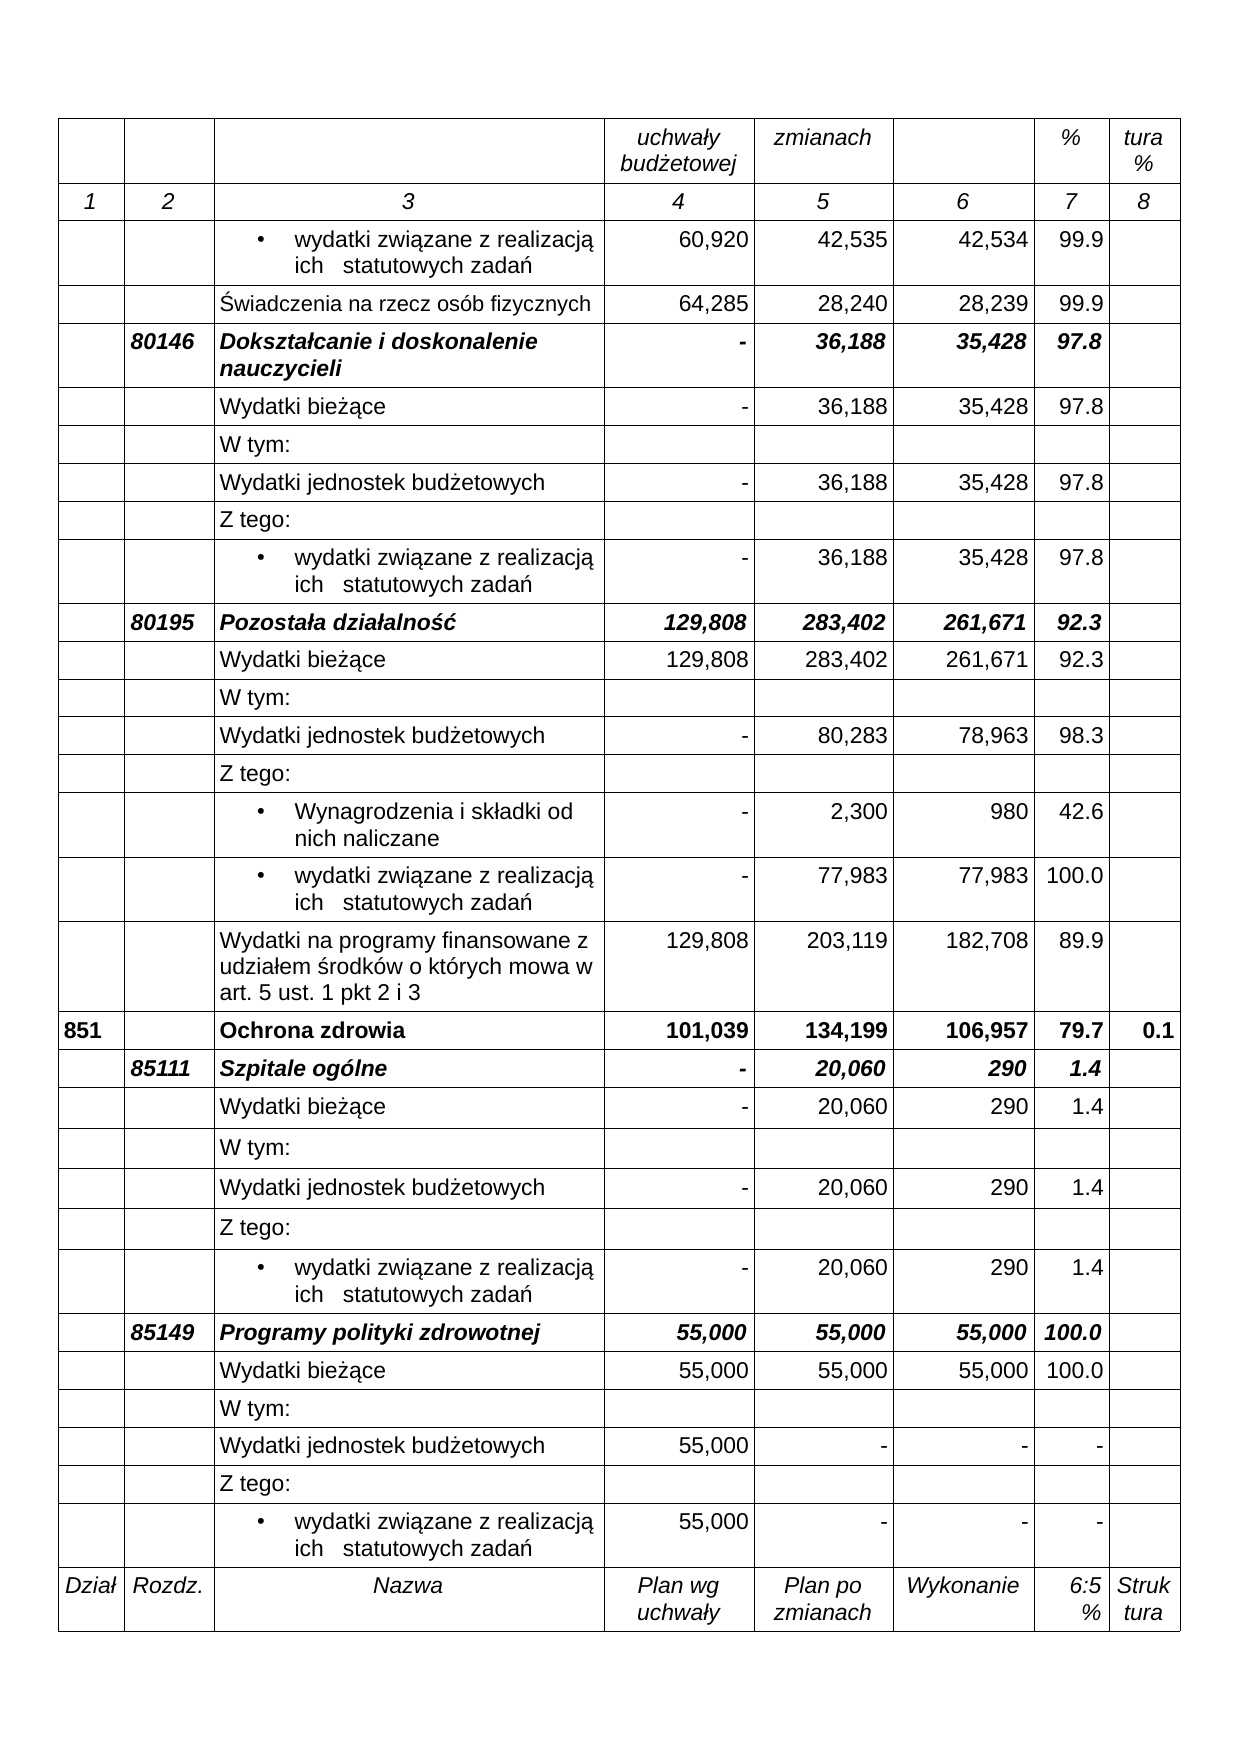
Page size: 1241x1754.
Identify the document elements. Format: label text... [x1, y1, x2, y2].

table_cell Wydatki bieżące [215, 388, 604, 425]
table_cell tura % [1110, 119, 1180, 182]
table_cell - [605, 464, 754, 501]
table_cell [755, 1390, 893, 1427]
table_cell 129 808 [605, 642, 754, 678]
table_cell 5 [755, 184, 893, 220]
table_cell [755, 426, 893, 463]
table_cell [125, 1250, 214, 1313]
table_cell [1110, 221, 1180, 284]
table_cell zmianach [755, 119, 893, 182]
table_cell - [605, 1050, 754, 1087]
table_cell 261 671 [894, 604, 1034, 641]
table_cell [125, 540, 214, 603]
table_cell 36 188 [755, 388, 893, 425]
table_cell Plan po zmianach [755, 1568, 893, 1631]
table_cell 98,3 [1035, 717, 1109, 754]
table_cell 101 039 [605, 1012, 754, 1049]
table_cell 42,6 [1035, 793, 1109, 857]
table_cell 97,8 [1035, 324, 1109, 387]
table_cell [59, 755, 124, 792]
table_cell 8 [1110, 184, 1180, 220]
table_cell [59, 1088, 124, 1128]
table_cell [605, 426, 754, 463]
table_cell [1035, 502, 1109, 538]
table_cell 85111 [125, 1050, 214, 1087]
table_cell - [605, 388, 754, 425]
table_cell [125, 286, 214, 322]
table_cell 97,8 [1035, 388, 1109, 425]
table_cell % [1035, 119, 1109, 182]
table_cell Struktura [1110, 1568, 1180, 1631]
table_cell 42 535 [755, 221, 893, 284]
table_cell 4 [605, 184, 754, 220]
table_cell [1110, 1390, 1180, 1427]
table_cell 283 402 [755, 604, 893, 641]
table_cell [1110, 1352, 1180, 1389]
table_cell [1110, 680, 1180, 716]
table_cell [59, 426, 124, 463]
table_cell Wydatki bieżące [215, 1352, 604, 1389]
table_cell uchwały budżetowej [605, 119, 754, 182]
table_cell Wykonanie [894, 1568, 1034, 1631]
table_cell [1110, 642, 1180, 678]
table_cell - [605, 717, 754, 754]
table_cell [1035, 1209, 1109, 1248]
table_cell 182 708 [894, 922, 1034, 1011]
table_cell [59, 604, 124, 641]
table_cell - [605, 793, 754, 857]
table_cell 55 000 [894, 1352, 1034, 1389]
table_cell 35 428 [894, 540, 1034, 603]
table_cell 80146 [125, 324, 214, 387]
table_cell 36 188 [755, 324, 893, 387]
table_cell [1110, 502, 1180, 538]
table_cell [894, 1466, 1034, 1502]
table_cell 97,8 [1035, 540, 1109, 603]
table_cell 290 [894, 1169, 1034, 1208]
table_cell [59, 1209, 124, 1248]
table_cell [1035, 1466, 1109, 1502]
table_cell [215, 119, 604, 182]
table_cell [605, 502, 754, 538]
table_cell 77 983 [894, 858, 1034, 921]
table_cell 106 957 [894, 1012, 1034, 1049]
table_cell [1110, 1050, 1180, 1087]
table_cell - [605, 1250, 754, 1313]
table_cell W tym: [215, 1390, 604, 1427]
table_cell Pozostała działalność [215, 604, 604, 641]
table_cell 129 808 [605, 604, 754, 641]
table_cell Programy polityki zdrowotnej [215, 1314, 604, 1351]
table_cell [755, 1209, 893, 1248]
table_cell Szpitale ogólne [215, 1050, 604, 1087]
table_cell 1,4 [1035, 1088, 1109, 1128]
table_cell 1,4 [1035, 1050, 1109, 1087]
table_cell 36 188 [755, 464, 893, 501]
table_cell [125, 1088, 214, 1128]
table_cell [125, 1012, 214, 1049]
table_cell [605, 680, 754, 716]
table_cell 42 534 [894, 221, 1034, 284]
table_cell wydatki związane z realizacją ich statutowych zadań [215, 221, 604, 284]
table_cell 77 983 [755, 858, 893, 921]
table_cell [1110, 922, 1180, 1011]
table_cell 290 [894, 1250, 1034, 1313]
table_cell [125, 1129, 214, 1168]
table_cell [125, 922, 214, 1011]
table_cell [125, 1428, 214, 1464]
table_cell [125, 221, 214, 284]
table_cell [1110, 604, 1180, 641]
table_cell 80 283 [755, 717, 893, 754]
table_cell [1035, 1390, 1109, 1427]
table_cell Z tego: [215, 1466, 604, 1502]
table_cell 20 060 [755, 1050, 893, 1087]
table_cell 55 000 [605, 1352, 754, 1389]
table_cell [1110, 1428, 1180, 1464]
table_cell wydatki związane z realizacją ich statutowych zadań [215, 1504, 604, 1567]
table_cell 35 428 [894, 388, 1034, 425]
table_cell [1110, 1129, 1180, 1168]
table_cell 78 963 [894, 717, 1034, 754]
table_cell [125, 388, 214, 425]
table_cell Wydatki jednostek budżetowych [215, 1428, 604, 1464]
table_cell [59, 858, 124, 921]
table_cell [125, 793, 214, 857]
table_cell [125, 642, 214, 678]
table_cell Wydatki jednostek budżetowych [215, 464, 604, 501]
table_cell 100,0 [1035, 1352, 1109, 1389]
table_cell 20 060 [755, 1169, 893, 1208]
table_cell [1035, 755, 1109, 792]
table_cell 1,4 [1035, 1250, 1109, 1313]
table_cell [894, 680, 1034, 716]
table_cell [1110, 286, 1180, 322]
table_cell [59, 1352, 124, 1389]
table_cell [59, 793, 124, 857]
table_cell 85149 [125, 1314, 214, 1351]
table_cell [894, 1390, 1034, 1427]
table_cell 261 671 [894, 642, 1034, 678]
table_cell [59, 464, 124, 501]
table_cell - [1035, 1504, 1109, 1567]
table_cell wydatki związane z realizacją ich statutowych zadań [215, 858, 604, 921]
table_cell 6:5 % [1035, 1568, 1109, 1631]
table_cell 55 000 [605, 1314, 754, 1351]
table_cell W tym: [215, 680, 604, 716]
table_cell - [755, 1504, 893, 1567]
table_cell [1110, 1169, 1180, 1208]
table_cell [125, 858, 214, 921]
table_cell 99,9 [1035, 286, 1109, 322]
table_cell [755, 1466, 893, 1502]
table_cell [1110, 1504, 1180, 1567]
table_cell Wydatki jednostek budżetowych [215, 1169, 604, 1208]
table_cell Nazwa [215, 1568, 604, 1631]
table_cell 92,3 [1035, 642, 1109, 678]
table_cell W tym: [215, 426, 604, 463]
table_cell 283 402 [755, 642, 893, 678]
table_cell 92,3 [1035, 604, 1109, 641]
table_cell [755, 502, 893, 538]
table_cell Plan wg uchwały [605, 1568, 754, 1631]
table_cell [894, 426, 1034, 463]
table_cell [755, 680, 893, 716]
table_cell [125, 755, 214, 792]
table_cell [59, 680, 124, 716]
table_cell [1110, 1466, 1180, 1502]
table_cell - [605, 1169, 754, 1208]
table_cell [1110, 1209, 1180, 1248]
table_cell [1110, 464, 1180, 501]
table_cell [605, 755, 754, 792]
table_cell 7 [1035, 184, 1109, 220]
table_cell 851 [59, 1012, 124, 1049]
table_cell [125, 1169, 214, 1208]
table_cell [59, 1466, 124, 1502]
table_cell [1110, 755, 1180, 792]
table_cell [59, 717, 124, 754]
table_cell [59, 502, 124, 538]
table_cell 60 920 [605, 221, 754, 284]
table_cell 97,8 [1035, 464, 1109, 501]
table_cell [59, 922, 124, 1011]
table_cell [59, 1169, 124, 1208]
table_cell [1035, 426, 1109, 463]
table_cell [59, 540, 124, 603]
table_cell [125, 426, 214, 463]
table_cell 129 808 [605, 922, 754, 1011]
table_cell [59, 1250, 124, 1313]
table_cell wydatki związane z realizacją ich statutowych zadań [215, 540, 604, 603]
table_cell [125, 1390, 214, 1427]
table_cell [59, 1428, 124, 1464]
table_cell [125, 717, 214, 754]
table_cell 20 060 [755, 1250, 893, 1313]
table_cell [894, 119, 1034, 182]
table_cell [1110, 324, 1180, 387]
table_cell [59, 221, 124, 284]
table_cell 6 [894, 184, 1034, 220]
table_cell [59, 1050, 124, 1087]
table_cell - [755, 1428, 893, 1464]
table_cell Wynagrodzenia i składki od nich naliczane [215, 793, 604, 857]
table_cell [59, 1504, 124, 1567]
table_cell 80195 [125, 604, 214, 641]
table_cell 290 [894, 1050, 1034, 1087]
table_cell [59, 1129, 124, 1168]
table_cell 55 000 [894, 1314, 1034, 1351]
table_cell [1110, 793, 1180, 857]
table_cell 35 428 [894, 324, 1034, 387]
table_cell [125, 680, 214, 716]
table_cell 100,0 [1035, 858, 1109, 921]
table_cell - [605, 858, 754, 921]
table_cell wydatki związane z realizacją ich statutowych zadań [215, 1250, 604, 1313]
table_cell 55 000 [605, 1504, 754, 1567]
table_cell [894, 502, 1034, 538]
table_cell [1110, 1250, 1180, 1313]
table_cell [59, 1314, 124, 1351]
table_cell [59, 1390, 124, 1427]
table_cell [125, 1352, 214, 1389]
table_cell Świadczenia na rzecz osób fizycznych [215, 286, 604, 322]
table_cell [125, 502, 214, 538]
table_cell Dział [59, 1568, 124, 1631]
table_cell 89,9 [1035, 922, 1109, 1011]
table_cell [125, 1504, 214, 1567]
table_cell [755, 755, 893, 792]
table_cell [894, 755, 1034, 792]
table_cell [755, 1129, 893, 1168]
table_cell 290 [894, 1088, 1034, 1128]
table_cell - [605, 1088, 754, 1128]
table_cell [605, 1209, 754, 1248]
table_cell 55 000 [605, 1428, 754, 1464]
table_cell Z tego: [215, 755, 604, 792]
table_cell [125, 464, 214, 501]
table_cell [59, 324, 124, 387]
table_cell Z tego: [215, 1209, 604, 1248]
table_cell 20 060 [755, 1088, 893, 1128]
table_cell [59, 119, 124, 182]
table_cell [125, 1466, 214, 1502]
table_cell [1110, 1314, 1180, 1351]
table_cell Ochrona zdrowia [215, 1012, 604, 1049]
table_cell - [894, 1428, 1034, 1464]
table_cell Rozdz. [125, 1568, 214, 1631]
table_cell [894, 1129, 1034, 1168]
table_cell [605, 1129, 754, 1168]
table_cell Wydatki bieżące [215, 642, 604, 678]
table_cell [1035, 680, 1109, 716]
table_cell 28 240 [755, 286, 893, 322]
table_cell - [605, 324, 754, 387]
table_cell [1110, 540, 1180, 603]
table_cell [59, 286, 124, 322]
table_cell 64 285 [605, 286, 754, 322]
table_cell [125, 1209, 214, 1248]
table_cell 2 300 [755, 793, 893, 857]
table_cell 980 [894, 793, 1034, 857]
table_cell Dokształcanie i doskonalenie nauczycieli [215, 324, 604, 387]
table_cell [605, 1390, 754, 1427]
table_cell [1110, 426, 1180, 463]
table_cell - [894, 1504, 1034, 1567]
table_cell 0,1 [1110, 1012, 1180, 1049]
table_cell [1110, 388, 1180, 425]
table_cell 35 428 [894, 464, 1034, 501]
table_cell 55 000 [755, 1352, 893, 1389]
table_cell 28 239 [894, 286, 1034, 322]
table_cell 3 [215, 184, 604, 220]
table_cell [1110, 858, 1180, 921]
table_cell Z tego: [215, 502, 604, 538]
table_cell [125, 119, 214, 182]
table_cell [1110, 717, 1180, 754]
table_cell 100,0 [1035, 1314, 1109, 1351]
table_cell Wydatki na programy finansowane z udziałem środków o których mowa w art. 5 ust. 1 pkt 2 i 3 [215, 922, 604, 1011]
table_cell 1 [59, 184, 124, 220]
table_cell 203 119 [755, 922, 893, 1011]
table_cell - [605, 540, 754, 603]
table_cell 55 000 [755, 1314, 893, 1351]
table_cell Wydatki bieżące [215, 1088, 604, 1128]
table_cell 134 199 [755, 1012, 893, 1049]
table_cell [894, 1209, 1034, 1248]
table_cell [59, 642, 124, 678]
table_cell 36 188 [755, 540, 893, 603]
table_cell 2 [125, 184, 214, 220]
table_cell - [1035, 1428, 1109, 1464]
table_cell Wydatki jednostek budżetowych [215, 717, 604, 754]
table_cell 99,9 [1035, 221, 1109, 284]
table_cell [59, 388, 124, 425]
table_cell [1035, 1129, 1109, 1168]
table_cell [1110, 1088, 1180, 1128]
table_cell [605, 1466, 754, 1502]
table_cell 1,4 [1035, 1169, 1109, 1208]
table_cell 79,7 [1035, 1012, 1109, 1049]
table_cell W tym: [215, 1129, 604, 1168]
